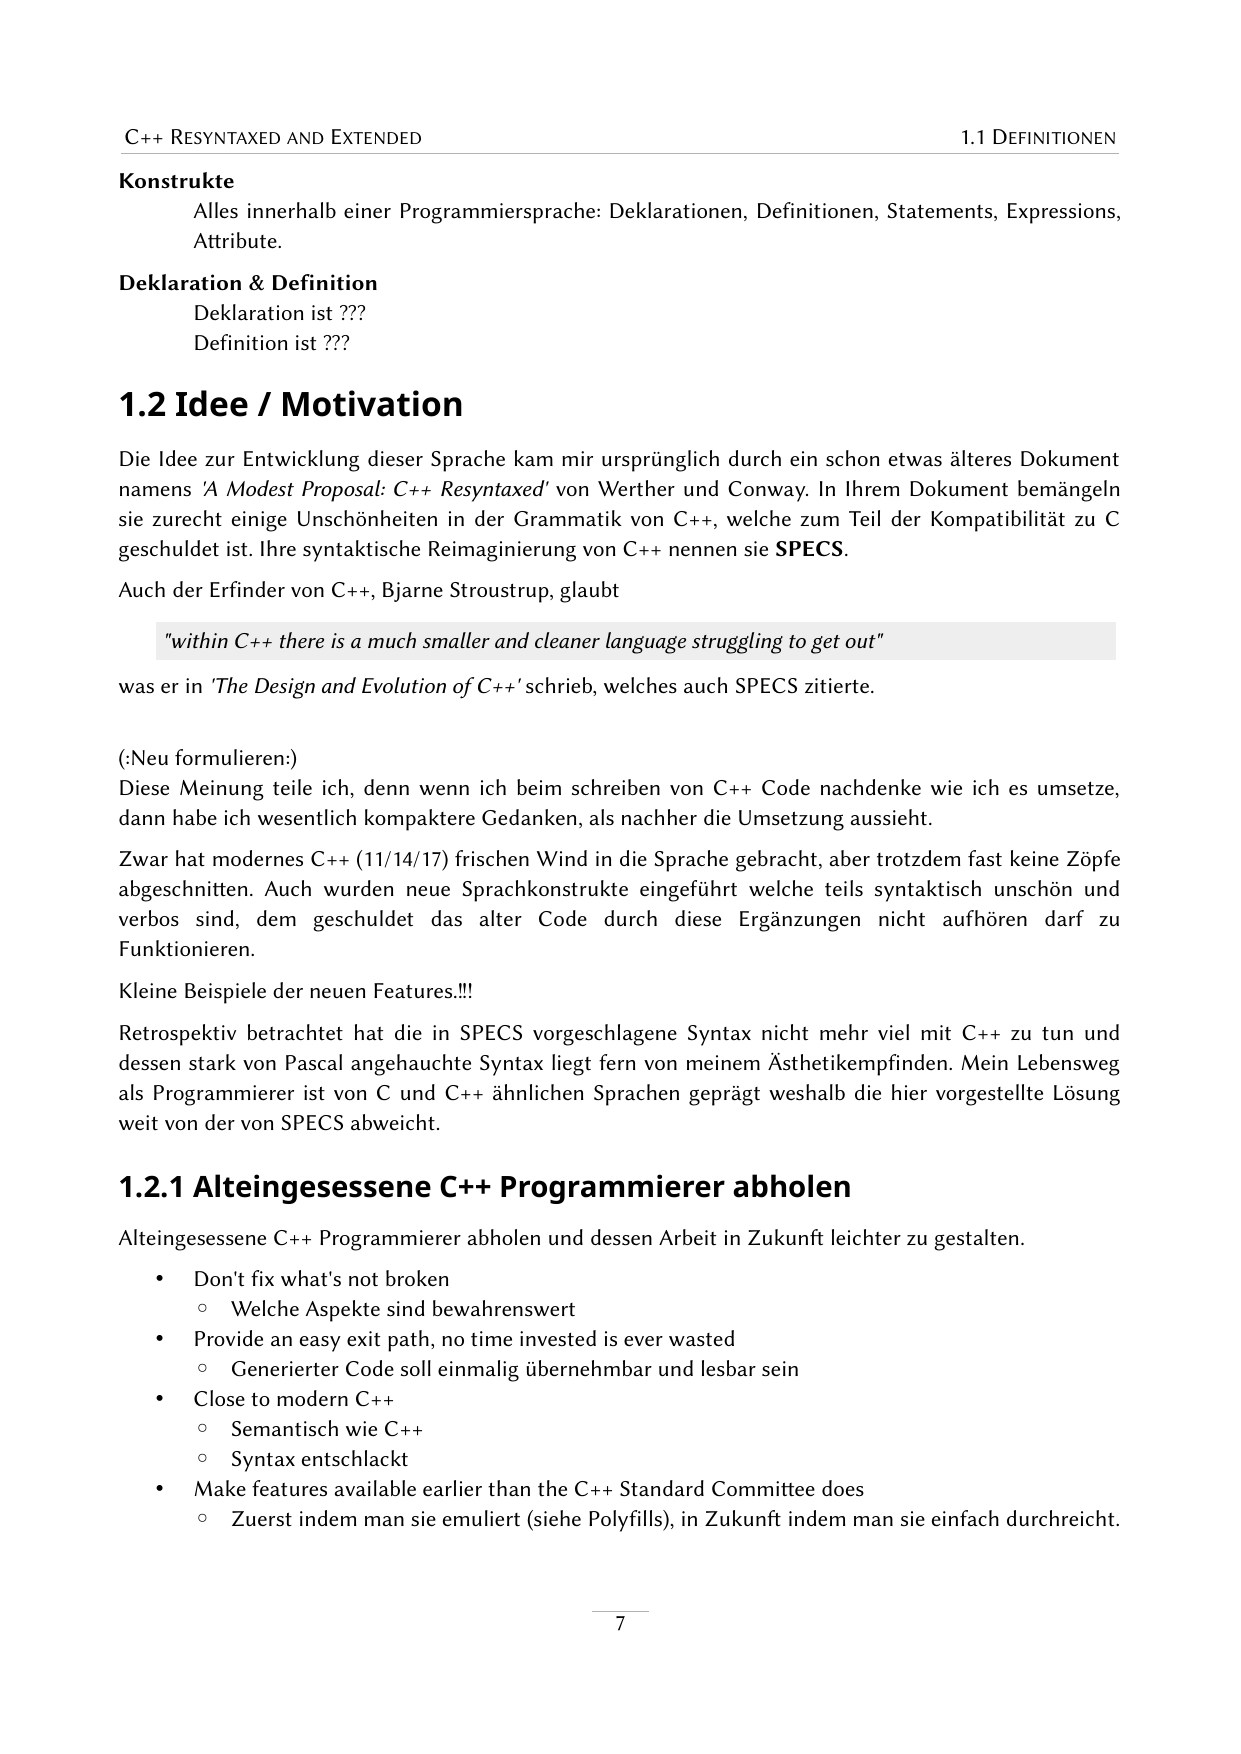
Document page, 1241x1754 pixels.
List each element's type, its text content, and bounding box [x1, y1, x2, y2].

subtitle Alteingesessene C++ Programmierer abholen [118, 1166, 1122, 1206]
list Make features available earlier than the C++ Standard Committee does [156, 1476, 1122, 1502]
list Provide an easy exit path, no time invested is ever wasted [156, 1326, 1122, 1352]
text Alteingesessene C++ Programmierer abholen und dessen Arbeit in Zukunft leichter zu gestalten. [118, 1224, 1122, 1251]
text Kleine Beispiele der neuen Features.!!! [118, 978, 1122, 1004]
text "within C++ there is a much smaller and cleaner language struggling to get out" [156, 622, 1116, 660]
text (:Neu formulieren:) [118, 744, 1122, 771]
text was er in 'The Design and Evolution of C++' schrieb, welches auch SPECS zitierte. [118, 673, 1122, 699]
list Semantisch wie C++ [193, 1416, 1122, 1442]
text Zwar hat modernes C++ (11/14/17) frischen Wind in die Sprache gebracht, aber trotzdem fast keine Zöpfe abgeschnitten. Auch wurden neue Sprachkonstrukte eingeführt welche teils syntaktisch unschön und verbos sind, dem geschuldet das alter Code durch diese Ergänzungen nicht aufhören darf zu Funktionieren. [118, 846, 1122, 962]
text Konstrukte [118, 168, 1122, 194]
subtitle Idee / Motivation [118, 380, 1122, 426]
list Don't fix what's not broken [156, 1266, 1122, 1292]
list Close to modern C++ [156, 1386, 1122, 1412]
text Die Idee zur Entwicklung dieser Sprache kam mir ursprünglich durch ein schon etwas älteres Dokument namens 'A Modest Proposal: C++ Resyntaxed' von Werther und Conway. In Ihrem Dokument bemängeln sie zurecht einige Unschönheiten in der Grammatik von C++, welche zum Teil der Kompatibilität zu C geschuldet ist. Ihre syntaktische Reimaginierung von C++ nennen sie SPECS. [118, 445, 1122, 562]
list Syntax entschlackt [193, 1446, 1122, 1472]
text Auch der Erfinder von C++, Bjarne Stroustrup, glaubt [118, 577, 1122, 603]
list Zuerst indem man sie emuliert (siehe Polyfills), in Zukunft indem man sie einfach durchreicht. [193, 1506, 1122, 1532]
text Deklaration & Definition [118, 269, 1122, 296]
list Welche Aspekte sind bewahrenswert [193, 1296, 1122, 1322]
text Deklaration ist ??? Definition ist ??? [193, 299, 1122, 356]
text Alles innerhalb einer Programmiersprache: Deklarationen, Definitionen, Statements, Expressions, Attribute. [193, 198, 1122, 254]
text Retrospektiv betrachtet hat die in SPECS vorgeschlagene Syntax nicht mehr viel mit C++ zu tun und dessen stark von Pascal angehauchte Syntax liegt fern von meinem Ästhetikempfinden. Mein Lebensweg als Programmierer ist von C und C++ ähnlichen Sprachen geprägt weshalb die hier vorgestellte Lösung weit von der von SPECS abweicht. [118, 1020, 1122, 1136]
list Generierter Code soll einmalig übernehmbar und lesbar sein [193, 1356, 1122, 1382]
text Diese Meinung teile ich, denn wenn ich beim schreiben von C++ Code nachdenke wie ich es umsetze, dann habe ich wesentlich kompaktere Gedanken, als nachher die Umsetzung aussieht. [118, 774, 1122, 831]
